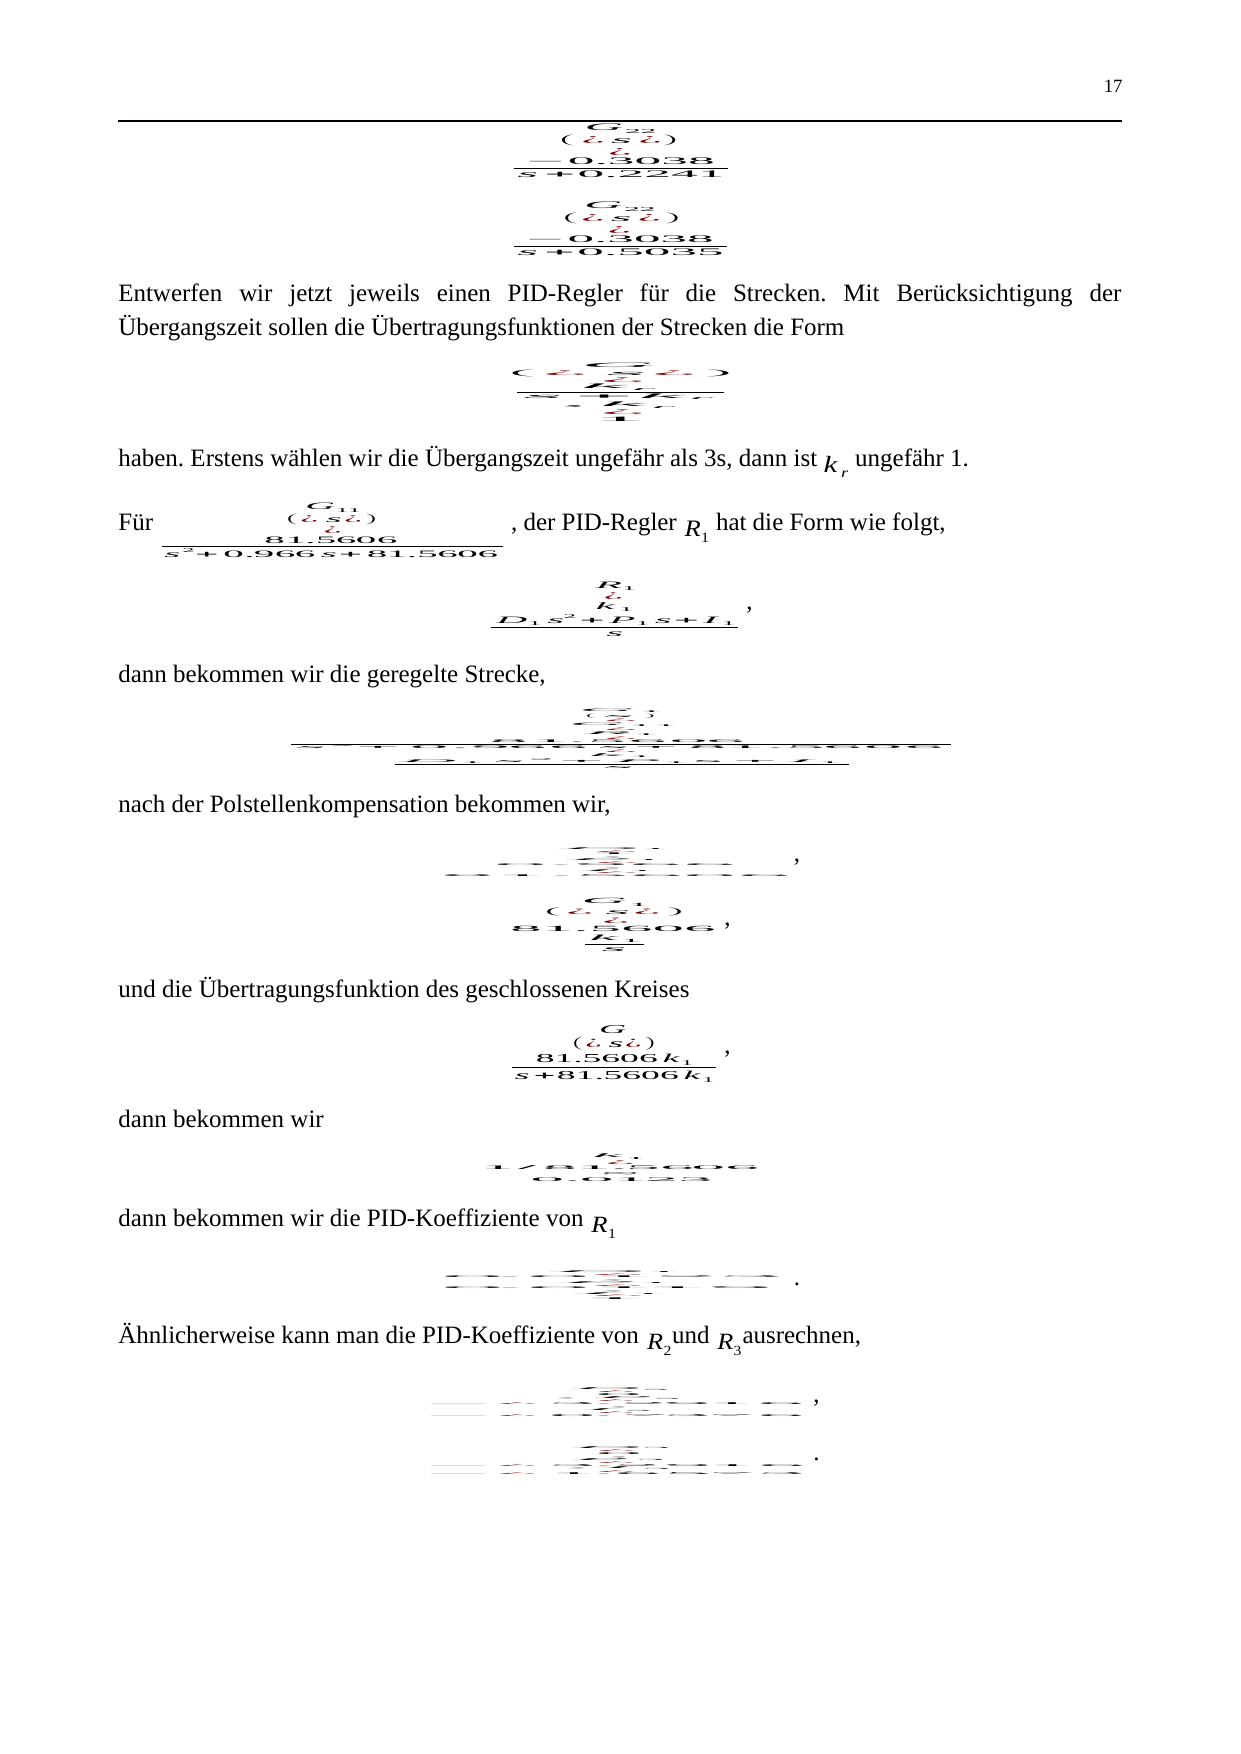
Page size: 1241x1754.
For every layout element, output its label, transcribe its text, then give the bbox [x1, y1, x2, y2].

text und die Übertragungsfunktion des geschlossenen Kreises [118, 974, 1122, 1002]
text Entwerfen wir jetzt jeweils einen PID-Regler für die Strecken. Mit Berücksichtigung der Übergangszeit sollen die Übertragungsfunktionen der Strecken die Form [118, 278, 1122, 341]
text Für , der PID-Regler hat die Form wie folgt, [118, 501, 1122, 559]
text dann bekommen wir die geregelte Strecke, [118, 659, 1122, 688]
text Ähnlicherweise kann man die PID-Koeffiziente von und ausrechnen, [118, 1320, 1122, 1358]
text haben. Erstens wählen wir die Übergangszeit ungefähr als 3s, dann ist ungefähr 1. [118, 443, 1122, 481]
text , [118, 897, 1122, 953]
text , [118, 1023, 1122, 1084]
text nach der Polstellenkompensation bekommen wir, [118, 789, 1122, 818]
text dann bekommen wir [118, 1104, 1122, 1133]
text dann bekommen wir die PID-Koeffiziente von [118, 1203, 1122, 1241]
text . [118, 1262, 1122, 1300]
text , [118, 579, 1122, 639]
text , [118, 1379, 1122, 1417]
text , [118, 838, 1122, 877]
text . [118, 1437, 1122, 1475]
